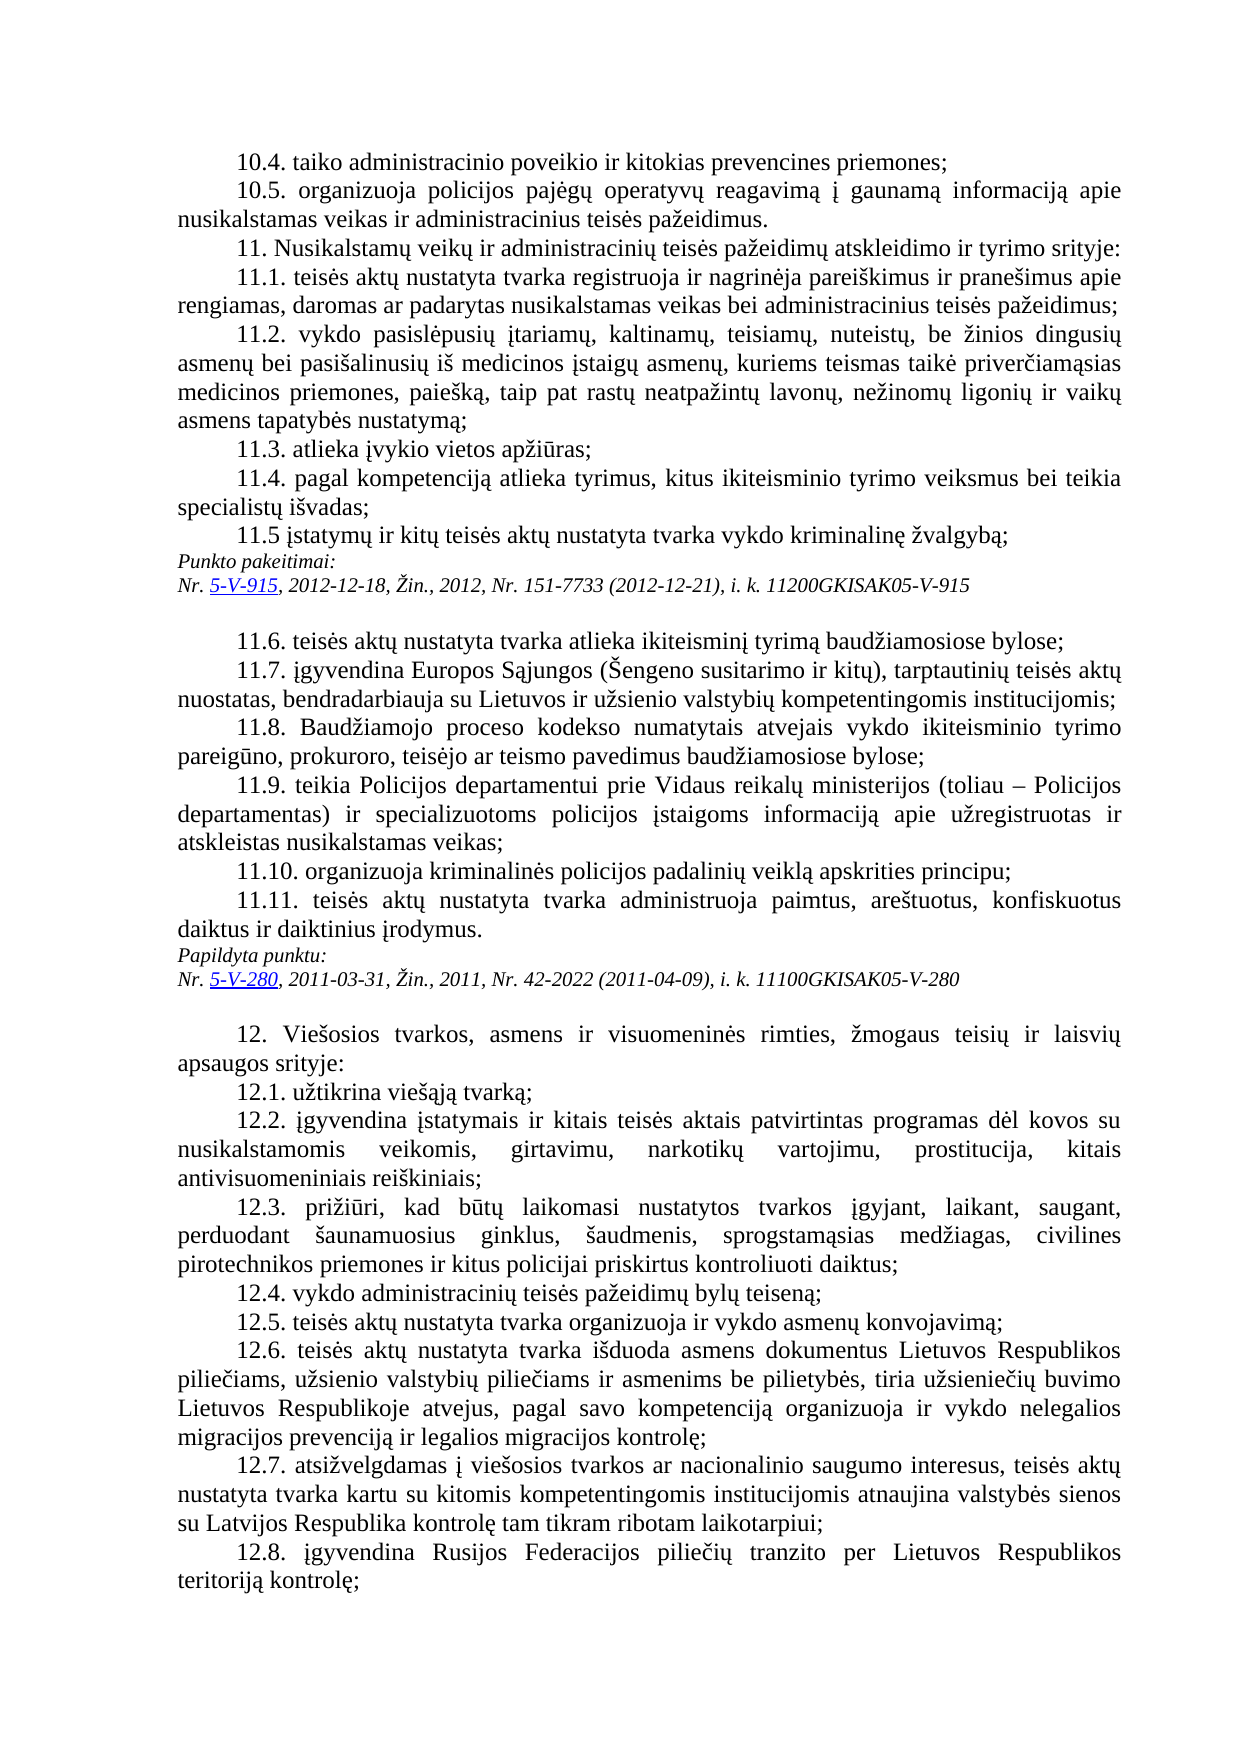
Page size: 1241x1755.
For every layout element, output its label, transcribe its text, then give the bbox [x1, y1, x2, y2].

text 12.7. atsižvelgdamas į viešosios tvarkos ar nacionalinio saugumo interesus, teisės aktų nustatyta tvarka kartu su kitomis kompetentingomis institucijomis atnaujina valstybės sienos su Latvijos Respublika kontrolę tam tikram ribotam laikotarpiui; [177, 1451, 1122, 1537]
text 10.4. taiko administracinio poveikio ir kitokias prevencines priemones; [177, 147, 1122, 176]
text 11.4. pagal kompetenciją atlieka tyrimus, kitus ikiteisminio tyrimo veiksmus bei teikia specialistų išvadas; [177, 463, 1122, 521]
text 12.5. teisės aktų nustatyta tvarka organizuoja ir vykdo asmenų konvojavimą; [177, 1307, 1122, 1336]
text 11.2. vykdo pasislėpusių įtariamų, kaltinamų, teisiamų, nuteistų, be žinios dingusių asmenų bei pasišalinusių iš medicinos įstaigų asmenų, kuriems teismas taikė priverčiamąsias medicinos priemones, paiešką, taip pat rastų neatpažintų lavonų, nežinomų ligonių ir vaikų asmens tapatybės nustatymą; [177, 319, 1122, 434]
text 12.1. užtikrina viešąją tvarką; [177, 1077, 1122, 1106]
text 12.6. teisės aktų nustatyta tvarka išduoda asmens dokumentus Lietuvos Respublikos piliečiams, užsienio valstybių piliečiams ir asmenims be pilietybės, tiria užsieniečių buvimo Lietuvos Respublikoje atvejus, pagal savo kompetenciją organizuoja ir vykdo nelegalios migracijos prevenciją ir legalios migracijos kontrolę; [177, 1336, 1122, 1451]
text 11.1. teisės aktų nustatyta tvarka registruoja ir nagrinėja pareiškimus ir pranešimus apie rengiamas, daromas ar padarytas nusikalstamas veikas bei administracinius teisės pažeidimus; [177, 262, 1122, 319]
text 12. Viešosios tvarkos, asmens ir visuomeninės rimties, žmogaus teisių ir laisvių apsaugos srityje: [177, 1019, 1122, 1077]
text 11.7. įgyvendina Europos Sąjungos (Šengeno susitarimo ir kitų), tarptautinių teisės aktų nuostatas, bendradarbiauja su Lietuvos ir užsienio valstybių kompetentingomis institucijomis; [177, 655, 1122, 712]
text Nr. 5-V-280, 2011-03-31, Žin., 2011, Nr. 42-2022 (2011-04-09), i. k. 11100GKISAK05-V-280 [177, 967, 1122, 991]
text Papildyta punktu: [177, 942, 1122, 967]
text Nr. 5-V-915, 2012-12-18, Žin., 2012, Nr. 151-7733 (2012-12-21), i. k. 11200GKISAK05-V-915 [177, 573, 1122, 597]
text 11.10. organizuoja kriminalinės policijos padalinių veiklą apskrities principu; [177, 856, 1122, 885]
text 12.3. prižiūri, kad būtų laikomasi nustatytos tvarkos įgyjant, laikant, saugant, perduodant šaunamuosius ginklus, šaudmenis, sprogstamąsias medžiagas, civilines pirotechnikos priemones ir kitus policijai priskirtus kontroliuoti daiktus; [177, 1192, 1122, 1278]
text 11.8. Baudžiamojo proceso kodekso numatytais atvejais vykdo ikiteisminio tyrimo pareigūno, prokuroro, teisėjo ar teismo pavedimus baudžiamosiose bylose; [177, 712, 1122, 770]
text 12.2. įgyvendina įstatymais ir kitais teisės aktais patvirtintas programas dėl kovos su nusikalstamomis veikomis, girtavimu, narkotikų vartojimu, prostitucija, kitais antivisuomeniniais reiškiniais; [177, 1106, 1122, 1192]
text 11.3. atlieka įvykio vietos apžiūras; [177, 434, 1122, 463]
text 11.6. teisės aktų nustatyta tvarka atlieka ikiteisminį tyrimą baudžiamosiose bylose; [177, 626, 1122, 655]
text 11. Nusikalstamų veikų ir administracinių teisės pažeidimų atskleidimo ir tyrimo srityje: [177, 233, 1122, 262]
text 12.8. įgyvendina Rusijos Federacijos piliečių tranzito per Lietuvos Respublikos teritoriją kontrolę; [177, 1537, 1122, 1594]
text 11.5 įstatymų ir kitų teisės aktų nustatyta tvarka vykdo kriminalinę žvalgybą; [177, 521, 1122, 549]
text 10.5. organizuoja policijos pajėgų operatyvų reagavimą į gaunamą informaciją apie nusikalstamas veikas ir administracinius teisės pažeidimus. [177, 176, 1122, 233]
text 12.4. vykdo administracinių teisės pažeidimų bylų teiseną; [177, 1278, 1122, 1307]
text 11.9. teikia Policijos departamentui prie Vidaus reikalų ministerijos (toliau – Policijos departamentas) ir specializuotoms policijos įstaigoms informaciją apie užregistruotas ir atskleistas nusikalstamas veikas; [177, 770, 1122, 856]
text Punkto pakeitimai: [177, 549, 1122, 573]
text 11.11. teisės aktų nustatyta tvarka administruoja paimtus, areštuotus, konfiskuotus daiktus ir daiktinius įrodymus. [177, 885, 1122, 942]
